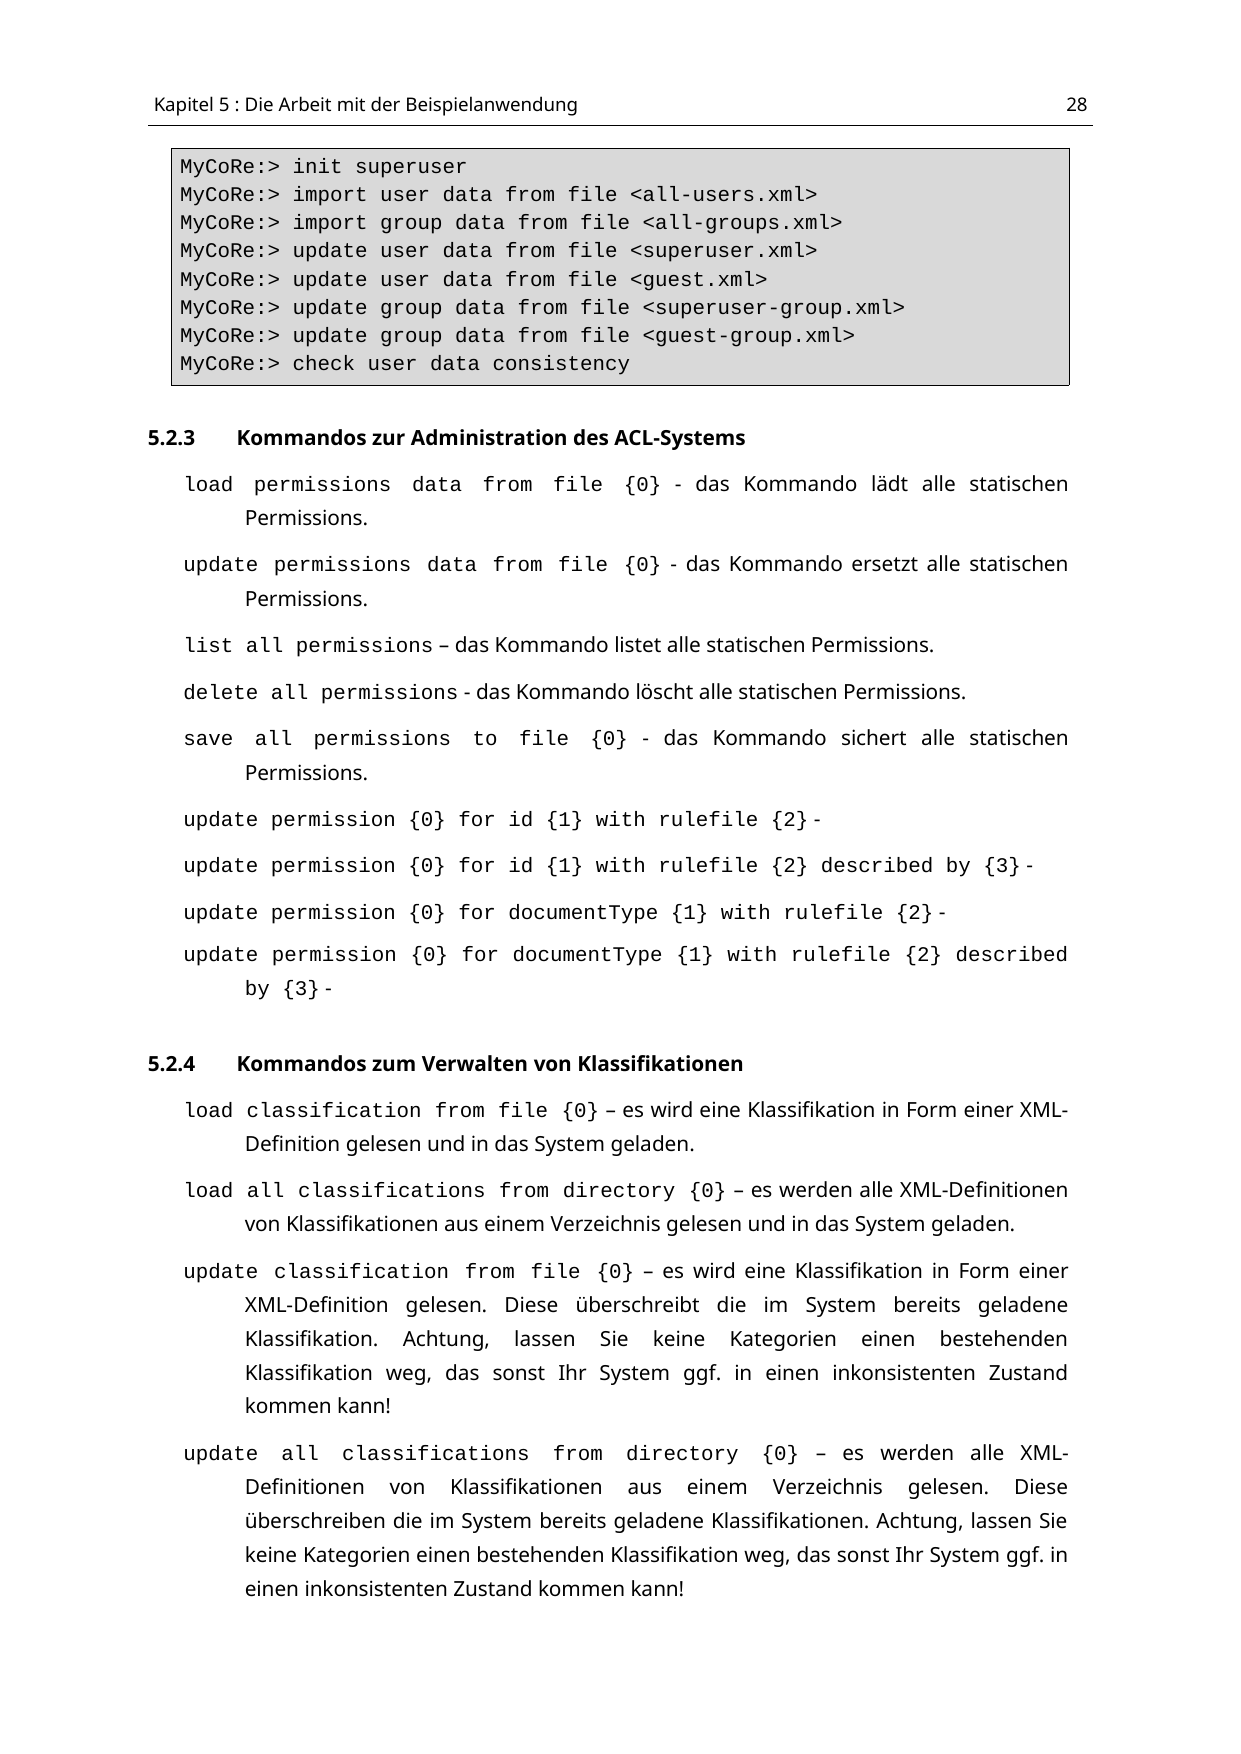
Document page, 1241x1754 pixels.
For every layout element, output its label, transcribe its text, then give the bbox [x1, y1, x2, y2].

list delete all permissions - das Kommando löscht alle statischen Permissions. [183, 677, 1069, 705]
subtitle Kommandos zur Administration des ACL-Systems [148, 423, 1092, 452]
list list all permissions – das Kommando listet alle statischen Permissions. [183, 630, 1069, 659]
subtitle Kommandos zum Verwalten von Klassifikationen [148, 1049, 1092, 1077]
list save all permissions to file {0} - das Kommando sichert alle statischen Permissions. [183, 723, 1069, 786]
list update classification from file {0} – es wird eine Klassifikation in Form einer XML-Definition gelesen. Diese überschreibt die im System bereits geladene Klassifikation. Achtung, lassen Sie keine Kategorien einen bestehenden Klassifikation weg, das sonst Ihr System ggf. in einen inkonsistenten Zustand kommen kann! [183, 1256, 1069, 1420]
list update permission {0} for id {1} with rulefile {2} - [183, 804, 1069, 832]
list load permissions data from file {0} - das Kommando lädt alle statischen Permissions. [183, 469, 1069, 531]
list update permission {0} for documentType {1} with rulefile {2} described by {3} - [183, 944, 1069, 1002]
list update permission {0} for documentType {1} with rulefile {2} - [183, 897, 1069, 926]
list load classification from file {0} – es wird eine Klassifikation in Form einer XML-Definition gelesen und in das System geladen. [183, 1095, 1069, 1157]
list load all classifications from directory {0} – es werden alle XML-Definitionen von Klassifikationen aus einem Verzeichnis gelesen und in das System geladen. [183, 1175, 1069, 1238]
list update permission {0} for id {1} with rulefile {2} described by {3} - [183, 851, 1069, 879]
list update all classifications from directory {0} – es werden alle XML-Definitionen von Klassifikationen aus einem Verzeichnis gelesen. Diese überschreiben die im System bereits geladene Klassifikationen. Achtung, lassen Sie keine Kategorien einen bestehenden Klassifikation weg, das sonst Ihr System ggf. in einen inkonsistenten Zustand kommen kann! [183, 1438, 1069, 1602]
list update permissions data from file {0} - das Kommando ersetzt alle statischen Permissions. [183, 549, 1069, 612]
text MyCoRe:> init superuser MyCoRe:> import user data from file <all-users.xml> MyCoRe:> import group data from file <all-groups.xml> MyCoRe:> update user data from file <superuser.xml> MyCoRe:> update user data from file <guest.xml> MyCoRe:> update group data from file <superuser-group.xml> MyCoRe:> update group data from file <guest-group.xml> MyCoRe:> check user data consistency [172, 149, 1069, 385]
